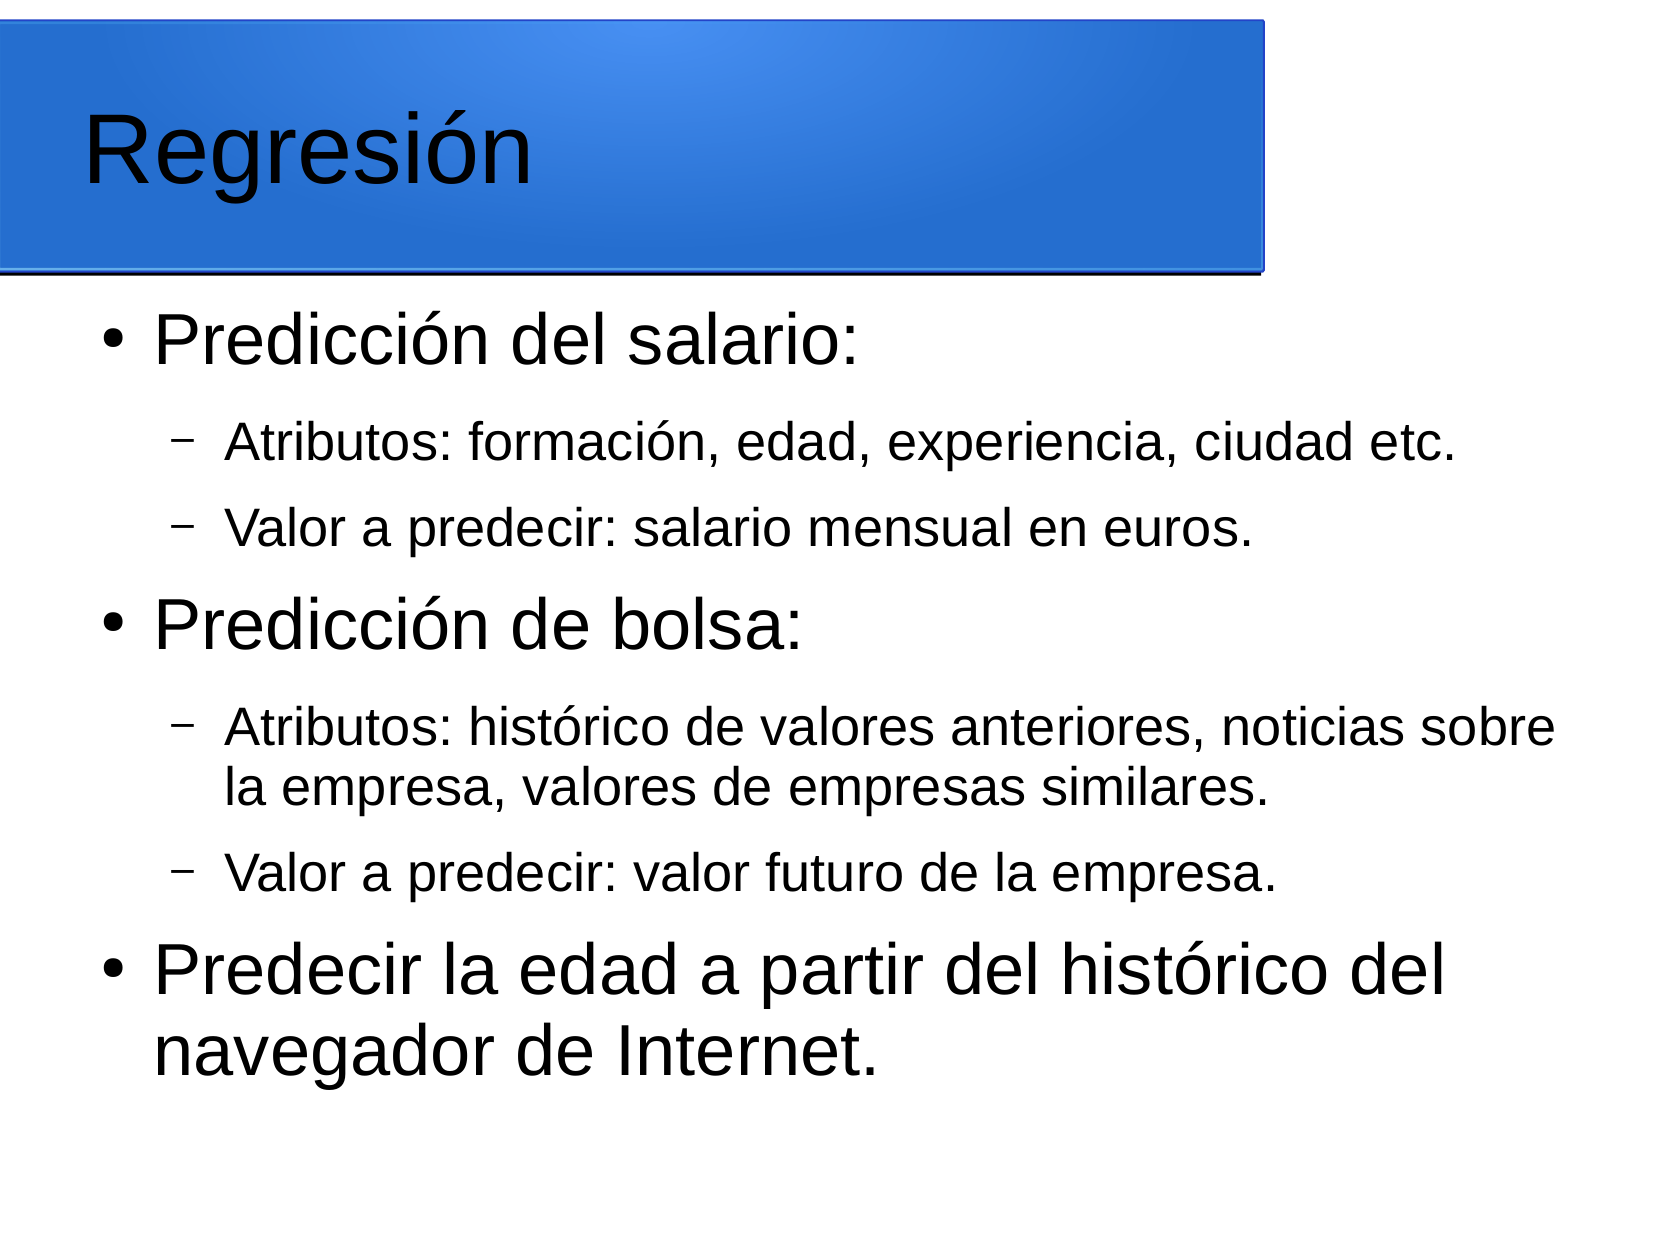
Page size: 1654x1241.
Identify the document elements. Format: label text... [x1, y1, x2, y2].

list Predicción del salario: Atributos: formación, edad, experiencia, ciudad etc. Valor a predecir: salario mensual en euros. Predicción de bolsa: Atributos: histórico de valores anteriores, noticias sobre la empresa, valores de empresas similares. Valor a predecir: valor futuro de la empresa. Predecir la edad a partir del histórico del navegador de Internet. [82, 299, 1571, 1019]
title Regresión [82, 47, 1235, 252]
